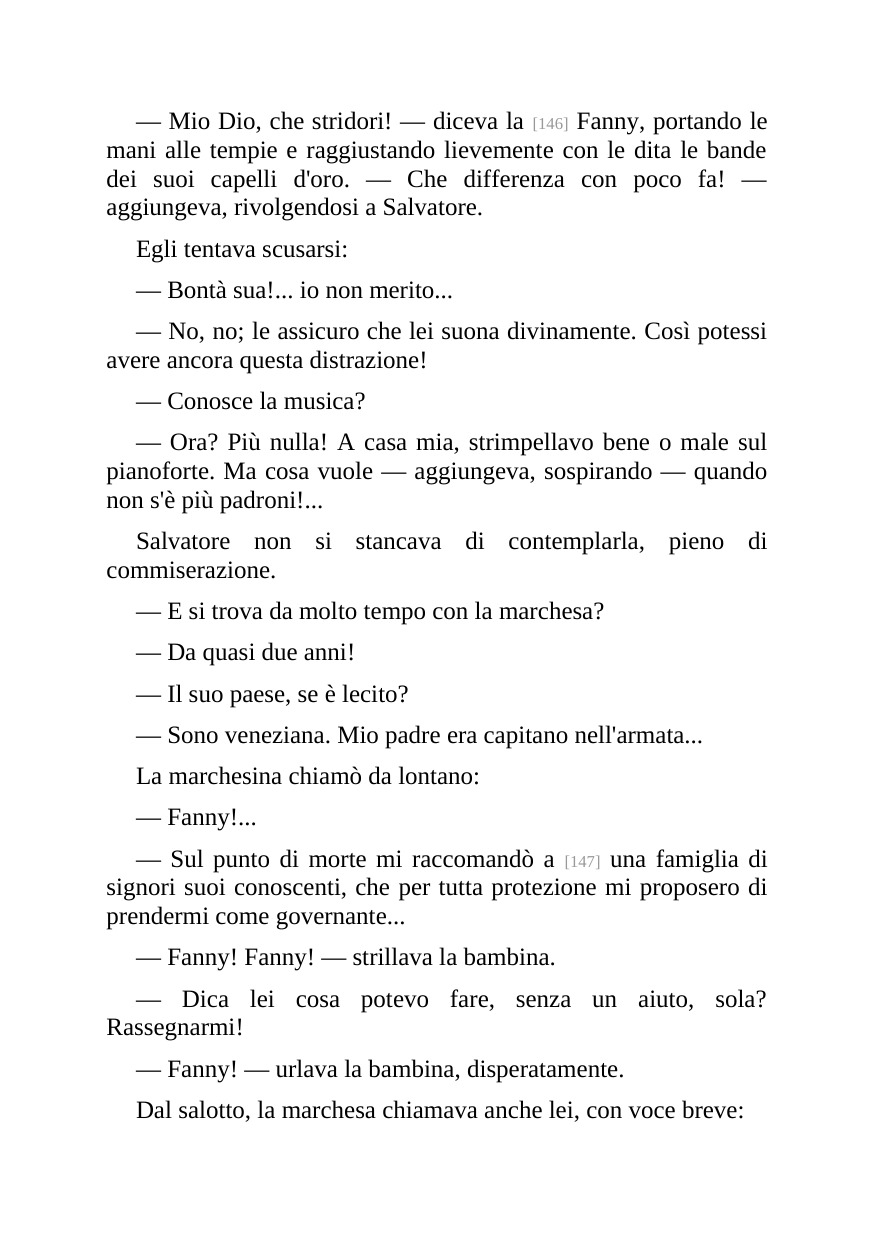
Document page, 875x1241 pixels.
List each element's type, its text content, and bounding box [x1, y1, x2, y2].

text — Fanny! — urlava la bambina, disperatamente. [106, 1054, 768, 1082]
text — No, no; le assicuro che lei suona divinamente. Così potessi avere ancora questa distrazione! [106, 316, 768, 374]
text — Il suo paese, se è lecito? [106, 679, 768, 707]
text La marchesina chiamò da lontano: [106, 761, 768, 790]
text — Ora? Più nulla! A casa mia, strimpellavo bene o male sul pianoforte. Ma cosa vuole — aggiungeva, sospirando — quando non s'è più padroni!... [106, 427, 768, 514]
text — Sul punto di morte mi raccomandò a [147] una famiglia di signori suoi conoscenti, che per tutta protezione mi proposero di prendermi come governante... [106, 844, 768, 930]
text — Da quasi due anni! [106, 637, 768, 666]
text Egli tentava scusarsi: [106, 234, 768, 262]
text — Conosce la musica? [106, 386, 768, 415]
text — Fanny!... [106, 802, 768, 831]
text — Mio Dio, che stridori! — diceva la [146] Fanny, portando le mani alle tempie e raggiustando lievemente con le dita le bande dei suoi capelli d'oro. — Che differenza con poco fa! — aggiungeva, rivolgendosi a Salvatore. [106, 106, 768, 221]
text Dal salotto, la marchesa chiamava anche lei, con voce breve: [106, 1095, 768, 1124]
text — Dica lei cosa potevo fare, senza un aiuto, sola? Rassegnarmi! [106, 984, 768, 1041]
text — Fanny! Fanny! — strillava la bambina. [106, 942, 768, 971]
text Salvatore non si stancava di contemplarla, pieno di commiserazione. [106, 526, 768, 584]
text — Bontà sua!... io non merito... [106, 275, 768, 304]
text — E si trova da molto tempo con la marchesa? [106, 596, 768, 625]
text — Sono veneziana. Mio padre era capitano nell'armata... [106, 720, 768, 749]
